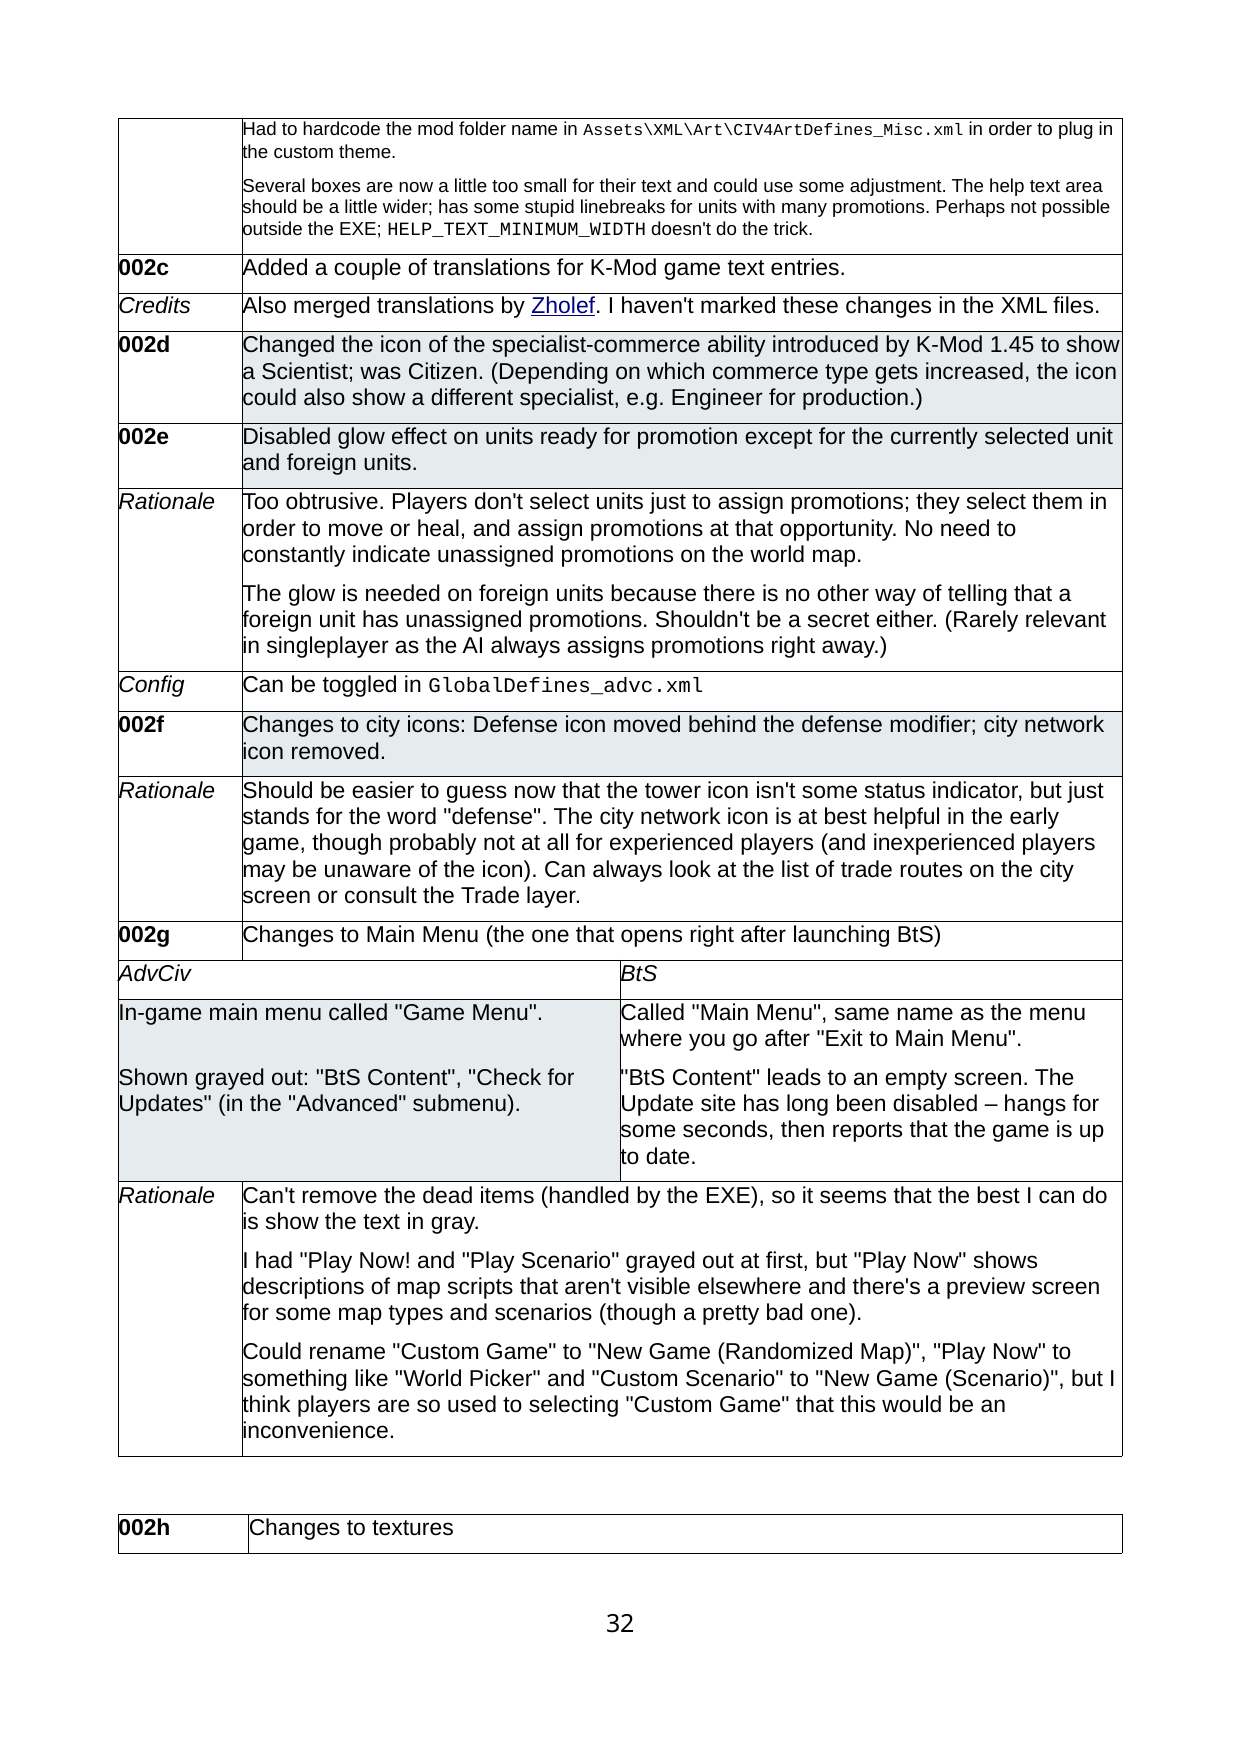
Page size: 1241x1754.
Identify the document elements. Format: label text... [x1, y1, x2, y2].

table_header Changes to textures [249, 1515, 1122, 1552]
table_cell Also merged translations by Zholef. I haven't marked these changes in the XML files. [243, 294, 1122, 331]
table_cell Rationale [119, 489, 242, 671]
table_cell 002d [119, 332, 242, 423]
table_cell AdvCiv [119, 961, 620, 998]
table_cell 002g [119, 922, 242, 959]
table_cell 002f [119, 712, 242, 776]
table_cell Can't remove the dead items (handled by the EXE), so it seems that the best I can do is show the text in gray. I had "Play Now! and "Play Scenario" grayed out at first, but "Play Now" shows descriptions of map scripts that aren't visible elsewhere and there's a preview screen for some map types and scenarios (though a pretty bad one). Could rename "Custom Game" to "New Game (Randomized Map)", "Play Now" to something like "World Picker" and "Custom Scenario" to "New Game (Scenario)", but I think players are so used to selecting "Custom Game" that this would be an inconvenience. [243, 1182, 1122, 1456]
table_cell Config [119, 672, 242, 711]
table_cell Called "Main Menu", same name as the menu where you go after "Exit to Main Menu". "BtS Content" leads to an empty screen. The Update site has long been disabled – hangs for some seconds, then reports that the game is up to date. [621, 1000, 1122, 1181]
table_cell Rationale [119, 1182, 242, 1456]
table_cell In-game main menu called "Game Menu". Shown grayed out: "BtS Content", "Check for Updates" (in the "Advanced" submenu). [119, 1000, 620, 1181]
table_cell Rationale [119, 777, 242, 921]
table_cell BtS [621, 961, 1122, 998]
table_cell Changed the icon of the specialist-commerce ability introduced by K-Mod 1.45 to show a Scientist; was Citizen. (Depending on which commerce type gets increased, the icon could also show a different specialist, e.g. Engineer for production.) [243, 332, 1122, 423]
table_cell Should be easier to guess now that the tower icon isn't some status indicator, but just stands for the word "defense". The city network icon is at best helpful in the early game, though probably not at all for experienced players (and inexperienced players may be unaware of the icon). Can always look at the list of trade routes on the city screen or consult the Trade layer. [243, 777, 1122, 921]
table_cell Had to hardcode the mod folder name in Assets\XML\Art\CIV4ArtDefines_Misc.xml in order to plug in the custom theme. Several boxes are now a little too small for their text and could use some adjustment. The help text area should be a little wider; has some stupid linebreaks for units with many promotions. Perhaps not possible outside the EXE; HELP_TEXT_MINIMUM_WIDTH doesn't do the trick. [243, 119, 1122, 253]
table_cell Disabled glow effect on units ready for promotion except for the currently selected unit and foreign units. [243, 424, 1122, 488]
table_cell 002e [119, 424, 242, 488]
table_cell Credits [119, 294, 242, 331]
table_cell Too obtrusive. Players don't select units just to assign promotions; they select them in order to move or heal, and assign promotions at that opportunity. No need to constantly indicate unassigned promotions on the world map. The glow is needed on foreign units because there is no other way of telling that a foreign unit has unassigned promotions. Shouldn't be a secret either. (Rarely relevant in singleplayer as the AI always assigns promotions right away.) [243, 489, 1122, 671]
table_cell 002c [119, 255, 242, 292]
table_cell Changes to Main Menu (the one that opens right after launching BtS) [243, 922, 1122, 959]
table_cell Changes to city icons: Defense icon moved behind the defense modifier; city network icon removed. [243, 712, 1122, 776]
table_cell Can be toggled in GlobalDefines_advc.xml [243, 672, 1122, 711]
table_header 002h [119, 1515, 248, 1552]
table_cell Added a couple of translations for K-Mod game text entries. [243, 255, 1122, 292]
table_cell [119, 119, 242, 253]
